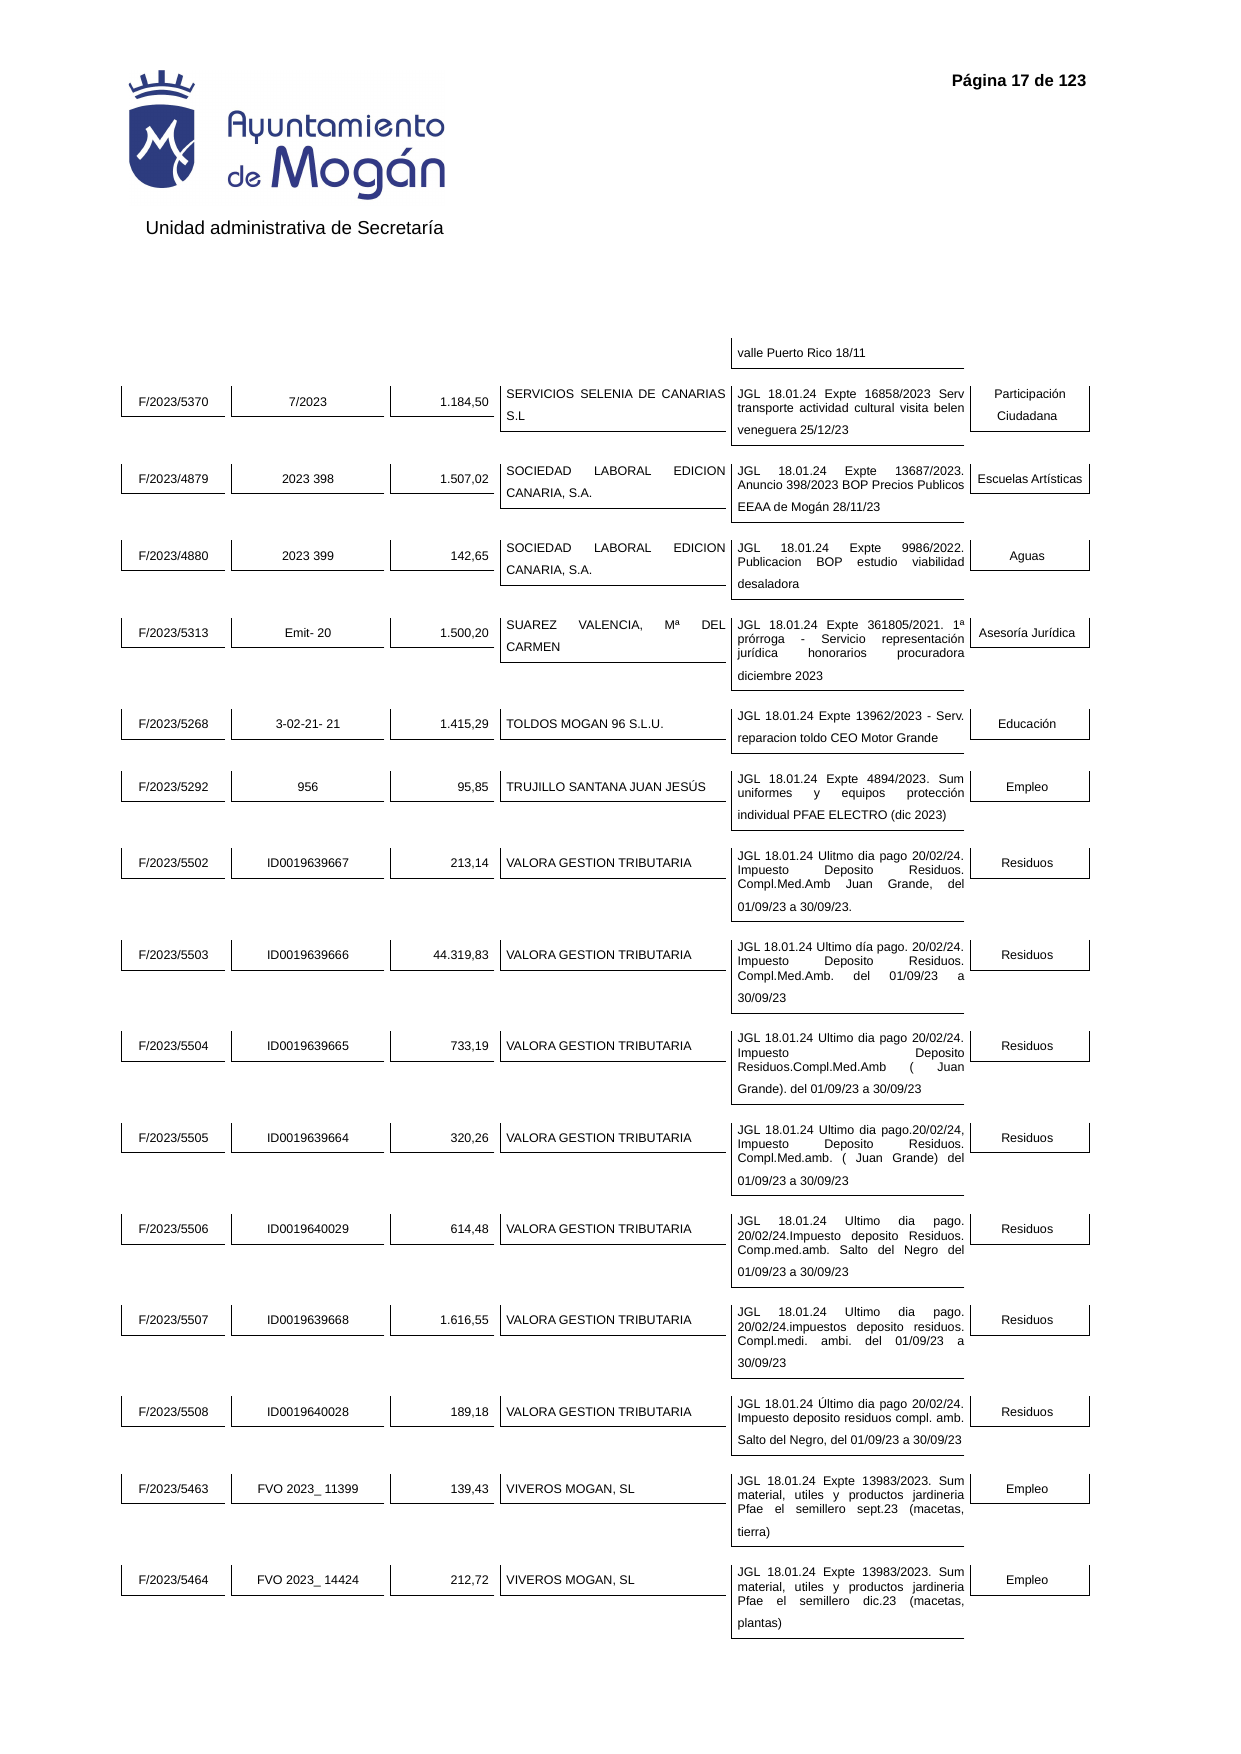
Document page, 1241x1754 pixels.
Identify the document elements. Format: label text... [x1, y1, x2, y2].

table_cell VALORA GESTION TRIBUTARIA [497, 937, 728, 1028]
table_cell Residuos [967, 937, 1092, 1028]
table_cell VALORA GESTION TRIBUTARIA [497, 1028, 728, 1119]
table_cell Residuos [967, 845, 1092, 937]
table_cell 142,65 [387, 538, 497, 614]
table_cell JGL 18.01.24 Expte 13687/2023. Anuncio 398/2023 BOP Precios Publicos EEAA de Mogán 28/11/23 [729, 461, 967, 537]
table_cell 7/2023 [228, 384, 387, 461]
table_cell 95,85 [387, 769, 497, 845]
table_cell Residuos [967, 1394, 1092, 1471]
table_cell 44.319,83 [387, 937, 497, 1028]
table_cell JGL 18.01.24 Ultimo dia pago.20/02/24, Impuesto Deposito Residuos. Compl.Med.amb. ( Juan Grande) del 01/09/23 a 30/09/23 [729, 1120, 967, 1211]
table_cell JGL 18.01.24 Último dia pago 20/02/24. Impuesto deposito residuos compl. amb. Salto del Negro, del 01/09/23 a 30/09/23 [729, 1394, 967, 1471]
table_cell ID0019639666 [228, 937, 387, 1028]
table_cell 956 [228, 769, 387, 845]
table_cell VALORA GESTION TRIBUTARIA [497, 1302, 728, 1393]
table_cell VALORA GESTION TRIBUTARIA [497, 845, 728, 937]
table_cell JGL 18.01.24 Ultimo dia pago. 20/02/24.Impuesto deposito Residuos. Comp.med.amb. Salto del Negro del 01/09/23 a 30/09/23 [729, 1211, 967, 1302]
table_cell 1.616,55 [387, 1302, 497, 1393]
table_cell ID0019639667 [228, 845, 387, 937]
table_cell [118, 335, 228, 383]
table_cell SUAREZ VALENCIA, Mª DEL CARMEN [497, 615, 728, 706]
table_cell 614,48 [387, 1211, 497, 1302]
table_cell F/2023/5508 [118, 1394, 228, 1471]
table_cell F/2023/5505 [118, 1120, 228, 1211]
table_cell [967, 335, 1092, 383]
table_cell JGL 18.01.24 Ultimo día pago. 20/02/24. Impuesto Deposito Residuos. Compl.Med.Amb. del 01/09/23 a 30/09/23 [729, 937, 967, 1028]
table_cell F/2023/5463 [118, 1471, 228, 1562]
table_cell F/2023/5504 [118, 1028, 228, 1119]
table_cell 189,18 [387, 1394, 497, 1471]
table_cell ID0019639668 [228, 1302, 387, 1393]
table_cell ID0019640029 [228, 1211, 387, 1302]
table_cell VALORA GESTION TRIBUTARIA [497, 1120, 728, 1211]
table_cell Empleo [967, 1471, 1092, 1562]
table_cell [497, 335, 728, 383]
table_cell 2023 398 [228, 461, 387, 537]
table_cell F/2023/5502 [118, 845, 228, 937]
table_cell 1.507,02 [387, 461, 497, 537]
table_cell Participación Ciudadana [967, 384, 1092, 461]
table_cell VIVEROS MOGAN, SL [497, 1562, 728, 1653]
table_cell JGL 18.01.24 Expte 9986/2022. Publicacion BOP estudio viabilidad desaladora [729, 538, 967, 614]
table_cell 1.500,20 [387, 615, 497, 706]
table_cell JGL 18.01.24 Ultimo dia pago 20/02/24. Impuesto Deposito Residuos.Compl.Med.Amb ( Juan Grande). del 01/09/23 a 30/09/23 [729, 1028, 967, 1119]
table_cell Residuos [967, 1120, 1092, 1211]
table_cell Empleo [967, 1562, 1092, 1653]
table_cell ID0019639664 [228, 1120, 387, 1211]
table_cell 213,14 [387, 845, 497, 937]
table_cell 733,19 [387, 1028, 497, 1119]
table_cell JGL 18.01.24 Expte 16858/2023 Serv transporte actividad cultural visita belen veneguera 25/12/23 [729, 384, 967, 461]
table_cell TRUJILLO SANTANA JUAN JESÚS [497, 769, 728, 845]
table_cell JGL 18.01.24 Ultimo dia pago. 20/02/24.impuestos deposito residuos. Compl.medi. ambi. del 01/09/23 a 30/09/23 [729, 1302, 967, 1393]
table_cell Empleo [967, 769, 1092, 845]
table_cell 139,43 [387, 1471, 497, 1562]
table_cell VALORA GESTION TRIBUTARIA [497, 1394, 728, 1471]
table_cell Aguas [967, 538, 1092, 614]
table_cell Asesoría Jurídica [967, 615, 1092, 706]
table_cell SERVICIOS SELENIA DE CANARIAS S.L [497, 384, 728, 461]
table_cell SOCIEDAD LABORAL EDICION CANARIA, S.A. [497, 461, 728, 537]
table_cell F/2023/5464 [118, 1562, 228, 1653]
picture [128, 70, 445, 206]
table_cell JGL 18.01.24 Ulitmo dia pago 20/02/24. Impuesto Deposito Residuos. Compl.Med.Amb Juan Grande, del 01/09/23 a 30/09/23. [729, 845, 967, 937]
table_cell ID0019640028 [228, 1394, 387, 1471]
table_cell F/2023/5292 [118, 769, 228, 845]
table_cell F/2023/5503 [118, 937, 228, 1028]
table_cell 1.415,29 [387, 706, 497, 768]
table_cell Residuos [967, 1302, 1092, 1393]
table_cell FVO 2023_ 11399 [228, 1471, 387, 1562]
table_cell Emit- 20 [228, 615, 387, 706]
table_cell F/2023/5268 [118, 706, 228, 768]
table_cell Educación [967, 706, 1092, 768]
table_cell valle Puerto Rico 18/11 [729, 335, 967, 383]
table_cell TOLDOS MOGAN 96 S.L.U. [497, 706, 728, 768]
table_cell JGL 18.01.24 Expte 13983/2023. Sum material, utiles y productos jardineria Pfae el semillero sept.23 (macetas, tierra) [729, 1471, 967, 1562]
table_cell 3-02-21- 21 [228, 706, 387, 768]
table_cell Residuos [967, 1211, 1092, 1302]
table_cell Residuos [967, 1028, 1092, 1119]
table_cell 2023 399 [228, 538, 387, 614]
table_cell VIVEROS MOGAN, SL [497, 1471, 728, 1562]
table_cell F/2023/5313 [118, 615, 228, 706]
table_cell F/2023/5507 [118, 1302, 228, 1393]
table_cell JGL 18.01.24 Expte 361805/2021. 1ª prórroga - Servicio representación jurídica honorarios procuradora diciembre 2023 [729, 615, 967, 706]
table_cell VALORA GESTION TRIBUTARIA [497, 1211, 728, 1302]
table_cell F/2023/5506 [118, 1211, 228, 1302]
table_cell JGL 18.01.24 Expte 13983/2023. Sum material, utiles y productos jardineria Pfae el semillero dic.23 (macetas, plantas) [729, 1562, 967, 1653]
table_cell FVO 2023_ 14424 [228, 1562, 387, 1653]
table_cell F/2023/4880 [118, 538, 228, 614]
table_cell 212,72 [387, 1562, 497, 1653]
table_cell JGL 18.01.24 Expte 13962/2023 - Serv. reparacion toldo CEO Motor Grande [729, 706, 967, 768]
table_cell SOCIEDAD LABORAL EDICION CANARIA, S.A. [497, 538, 728, 614]
table_cell Escuelas Artísticas [967, 461, 1092, 537]
table_cell JGL 18.01.24 Expte 4894/2023. Sum uniformes y equipos protección individual PFAE ELECTRO (dic 2023) [729, 769, 967, 845]
table_cell F/2023/4879 [118, 461, 228, 537]
table_cell 320,26 [387, 1120, 497, 1211]
table_cell [387, 335, 497, 383]
table_cell [228, 335, 387, 383]
table_cell ID0019639665 [228, 1028, 387, 1119]
table_cell F/2023/5370 [118, 384, 228, 461]
table_cell 1.184,50 [387, 384, 497, 461]
